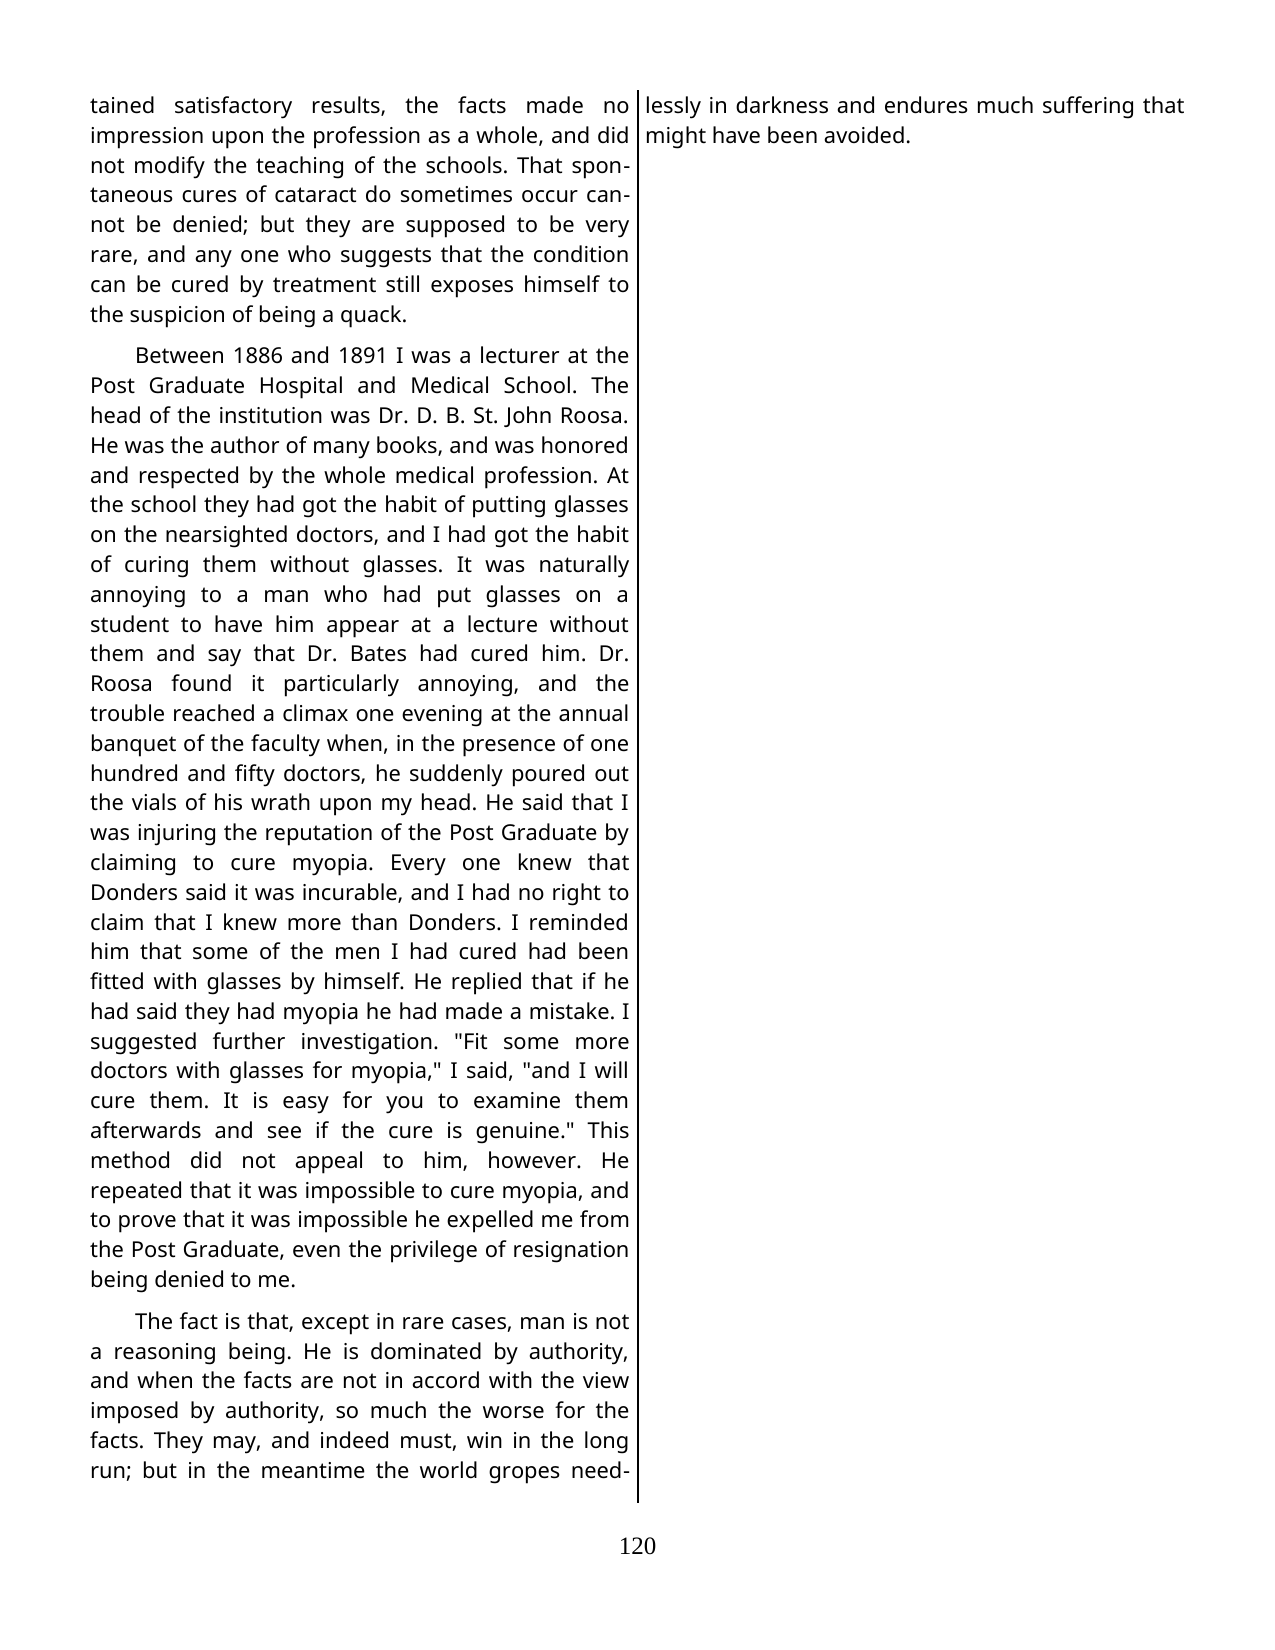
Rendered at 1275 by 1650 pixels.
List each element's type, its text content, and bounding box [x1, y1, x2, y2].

text The fact is that, except in rare cases, man is not a reasoning being. He is dominated by authority, and when the facts are not in accord with the view im­posed by authority, so much the worse for the facts. They may, and indeed must, win in the long run; but in the meantime the world gropes need­ [90, 1306, 630, 1484]
text tained satisfactory results, the facts made no impression upon the profession as a whole, and did not modify the teaching of the schools. That spon­taneous cures of cataract do sometimes occur can­not be denied; but they are supposed to be very rare, and any one who suggests that the condition can be cured by treatment still exposes himself to the suspicion of being a quack. [90, 90, 630, 328]
text lessly in darkness and endures much suffering that might have been avoided. [645, 90, 1185, 149]
text Between 1886 and 1891 I was a lecturer at the Post Graduate Hospital and Medical School. The head of the institution was Dr. D. B. St. John Roosa. He was the author of many books, and was honored and re­spected by the whole medical profession. At the school they had got the habit of putting glasses on the nearsighted doctors, and I had got the habit of curing them without glasses. It was naturally annoy­ing to a man who had put glasses on a student to have him appear at a lecture without them and say that Dr. Bates had cured him. Dr. Roosa found it particularly annoying, and the trouble reached a climax one evening at the annual banquet of the fac­ulty when, in the presence of one hundred and fifty doctors, he suddenly poured out the vials of his wrath upon my head. He said that I was injuring the reputation of the Post Graduate by claiming to cure myopia. Every one knew that Donders said it was incurable, and I had no right to claim that I knew more than Donders. I reminded him that some of the men I had cured had been fitted with glasses by himself. He replied that if he had said they had my­opia he had made a mistake. I suggested further investigation. "Fit some more doctors with glasses for myopia," I said, "and I will cure them. It is easy for you to examine them afterwards and see if the cure is genuine." This method did not appeal to him, however. He repeated that it was impossible to cure myopia, and to prove that it was impossible he ex­pelled me from the Post Graduate, even the privilege of resignation being denied to me. [90, 340, 630, 1294]
